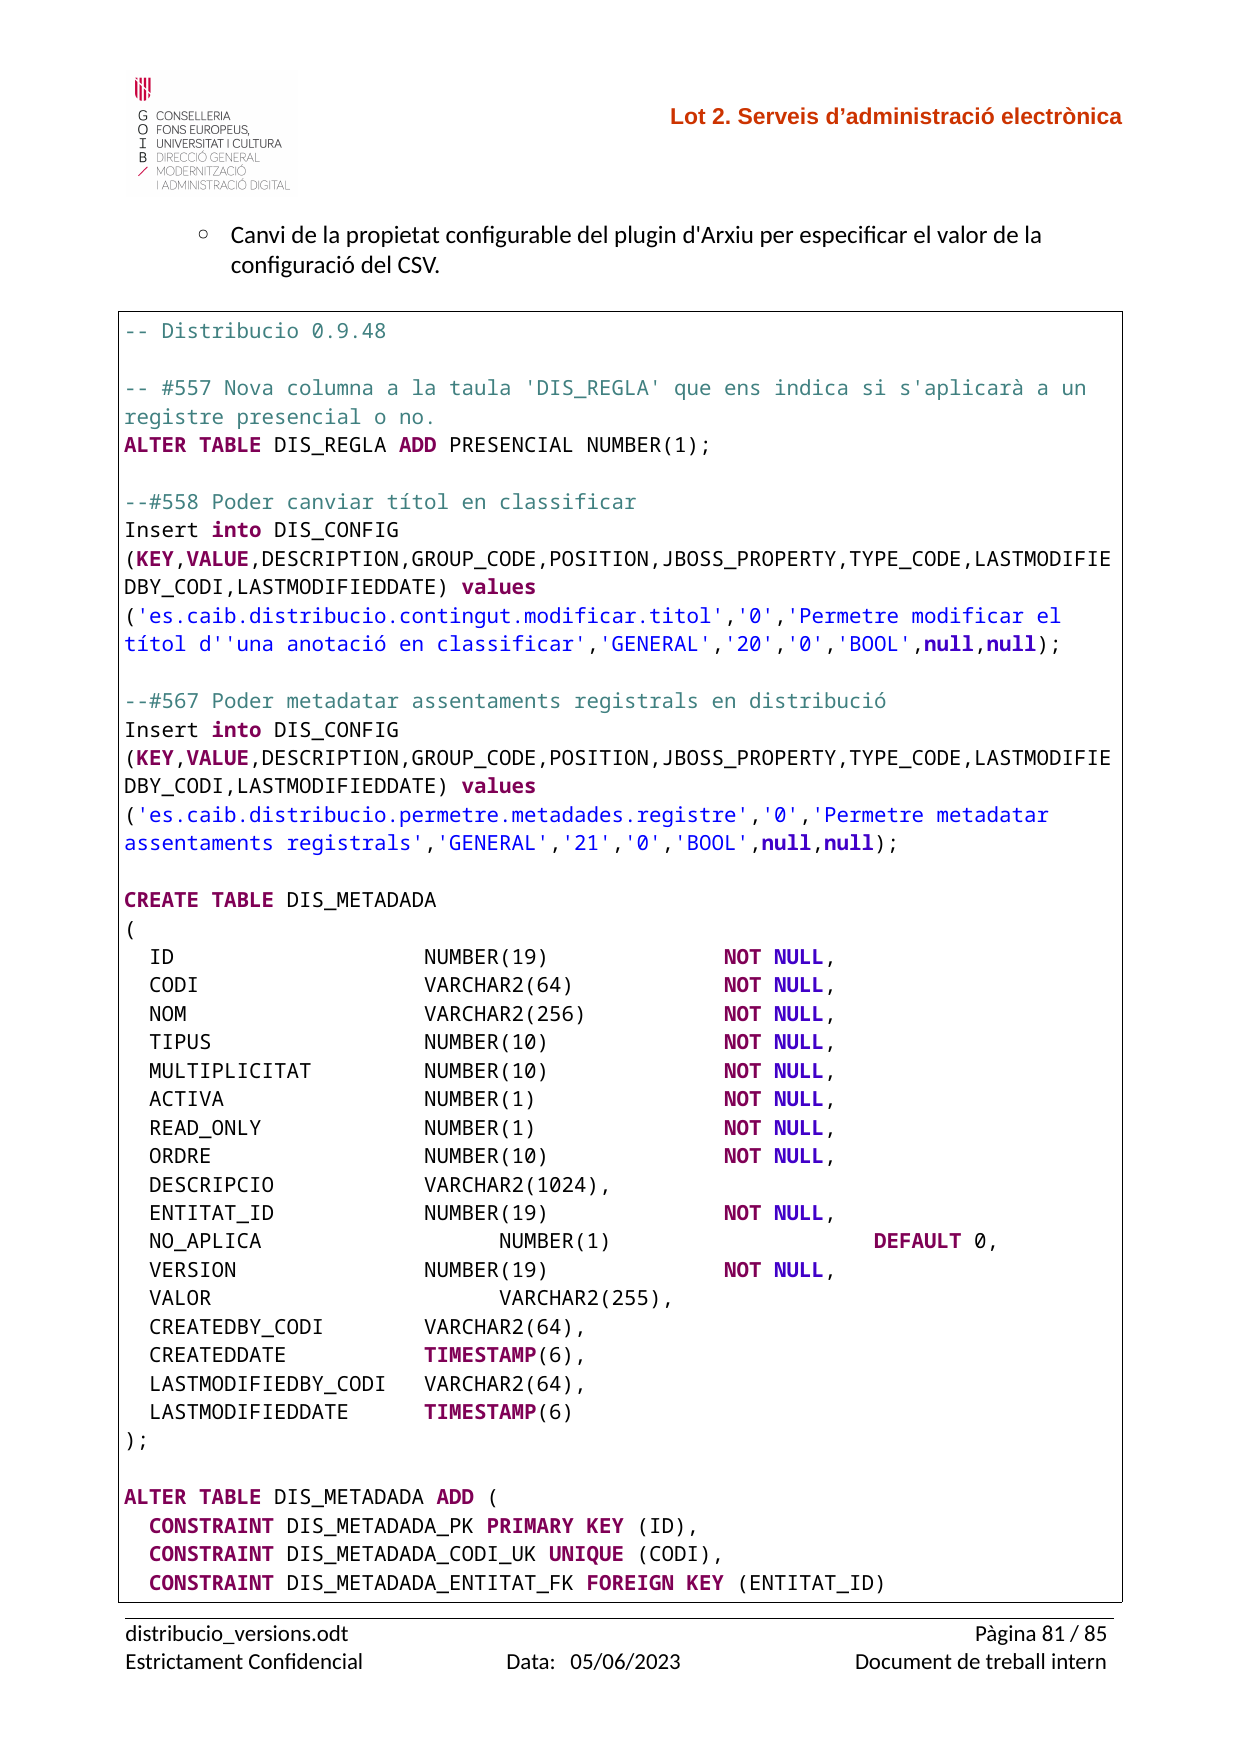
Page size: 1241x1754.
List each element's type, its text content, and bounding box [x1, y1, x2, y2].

table_header -- Distribucio 0.9.48 -- #557 Nova columna a la taula 'DIS_REGLA' que ens indica si s'aplicarà a un registre presencial o no. ALTER TABLE DIS_REGLA ADD PRESENCIAL NUMBER(1); --#558 Poder canviar títol en classificar Insert into DIS_CONFIG (KEY,VALUE,DESCRIPTION,GROUP_CODE,POSITION,JBOSS_PROPERTY,TYPE_CODE,LASTMODIFIEDBY_CODI,LASTMODIFIEDDATE) values ('es.caib.distribucio.contingut.modificar.titol','0','Permetre modificar el títol d''una anotació en classificar','GENERAL','20','0','BOOL',null,null); --#567 Poder metadatar assentaments registrals en distribució Insert into DIS_CONFIG (KEY,VALUE,DESCRIPTION,GROUP_CODE,POSITION,JBOSS_PROPERTY,TYPE_CODE,LASTMODIFIEDBY_CODI,LASTMODIFIEDDATE) values ('es.caib.distribucio.permetre.metadades.registre','0','Permetre metadatar assentaments registrals','GENERAL','21','0','BOOL',null,null); CREATE TABLE DIS_METADADA ( ID NUMBER(19) NOT NULL, CODI VARCHAR2(64) NOT NULL, NOM VARCHAR2(256) NOT NULL, TIPUS NUMBER(10) NOT NULL, MULTIPLICITAT NUMBER(10) NOT NULL, ACTIVA NUMBER(1) NOT NULL, READ_ONLY NUMBER(1) NOT NULL, ORDRE NUMBER(10) NOT NULL, DESCRIPCIO VARCHAR2(1024), ENTITAT_ID NUMBER(19) NOT NULL, NO_APLICA NUMBER(1) DEFAULT 0, VERSION NUMBER(19) NOT NULL, VALOR VARCHAR2(255), CREATEDBY_CODI VARCHAR2(64), CREATEDDATE TIMESTAMP(6), LASTMODIFIEDBY_CODI VARCHAR2(64), LASTMODIFIEDDATE TIMESTAMP(6) ); ALTER TABLE DIS_METADADA ADD ( CONSTRAINT DIS_METADADA_PK PRIMARY KEY (ID), CONSTRAINT DIS_METADADA_CODI_UK UNIQUE (CODI), CONSTRAINT DIS_METADADA_ENTITAT_FK FOREIGN KEY (ENTITAT_ID) [119, 312, 1122, 1602]
picture [126, 70, 299, 197]
list Canvi de la propietat configurable del plugin d'Arxiu per especificar el valor de la configuració del CSV. [193, 219, 1122, 280]
